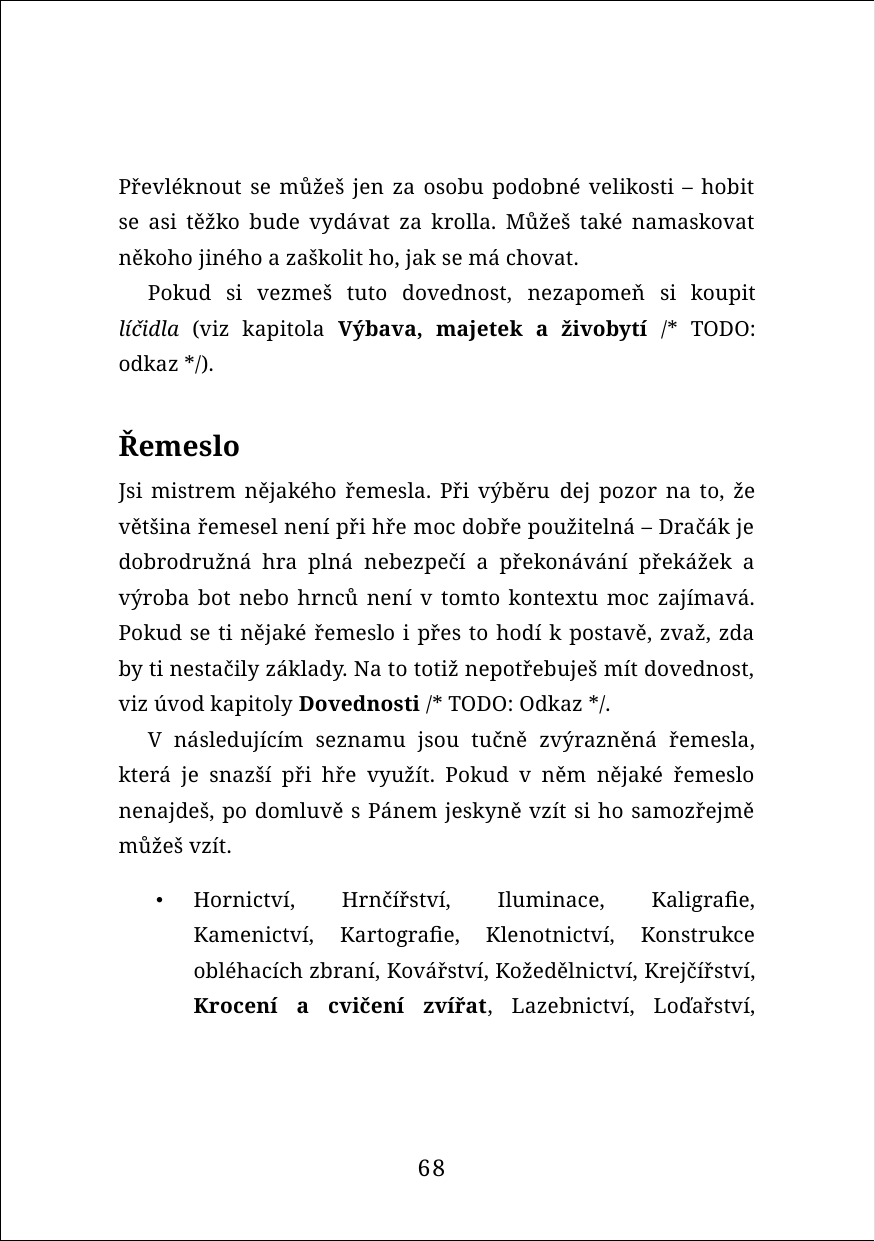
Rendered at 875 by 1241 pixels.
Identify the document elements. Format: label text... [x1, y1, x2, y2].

text Převléknout se můžeš jen za osobu podobné velikosti – hobit se asi těžko bude vydávat za krolla. Můžeš také namaskovat někoho jiného a zaškolit ho, jak se má chovat. Pokud si vezmeš tuto dovednost, nezapomeň si koupit líčidla (viz kapitola Výbava, majetek a živobytí /* TODO: odkaz */). [118, 172, 756, 378]
list Hornictví, Hrnčířství, Iluminace, Kaligrafie, Kamenictví, Kartografie, Klenotnictví, Konstrukce obléhacích zbraní, Kovářství, Kožedělnictví, Krejčířství, Krocení a cvičení zvířat, Lazebnictví, Loďařství, [156, 885, 756, 1020]
text Jsi mistrem nějakého řemesla. Při výběru dej pozor na to, že většina řemesel není při hře moc dobře použitelná – Dračák je dobrodružná hra plná nebezpečí a překonávání překážek a výroba bot nebo hrnců není v tomto kontextu moc zajímavá. Pokud se ti nějaké řemeslo i přes to hodí k postavě, zvaž, zda by ti nestačily základy. Na to totiž nepotřebuješ mít dovednost, viz úvod kapitoly Dovednosti /* TODO: Odkaz */. V následujícím seznamu jsou tučně zvýrazněná řemesla, která je snazší při hře využít. Pokud v něm nějaké řemeslo nenajdeš, po domluvě s Pánem jeskyně vzít si ho samozřejmě můžeš vzít. [118, 476, 756, 860]
subtitle Řemeslo [118, 426, 756, 464]
